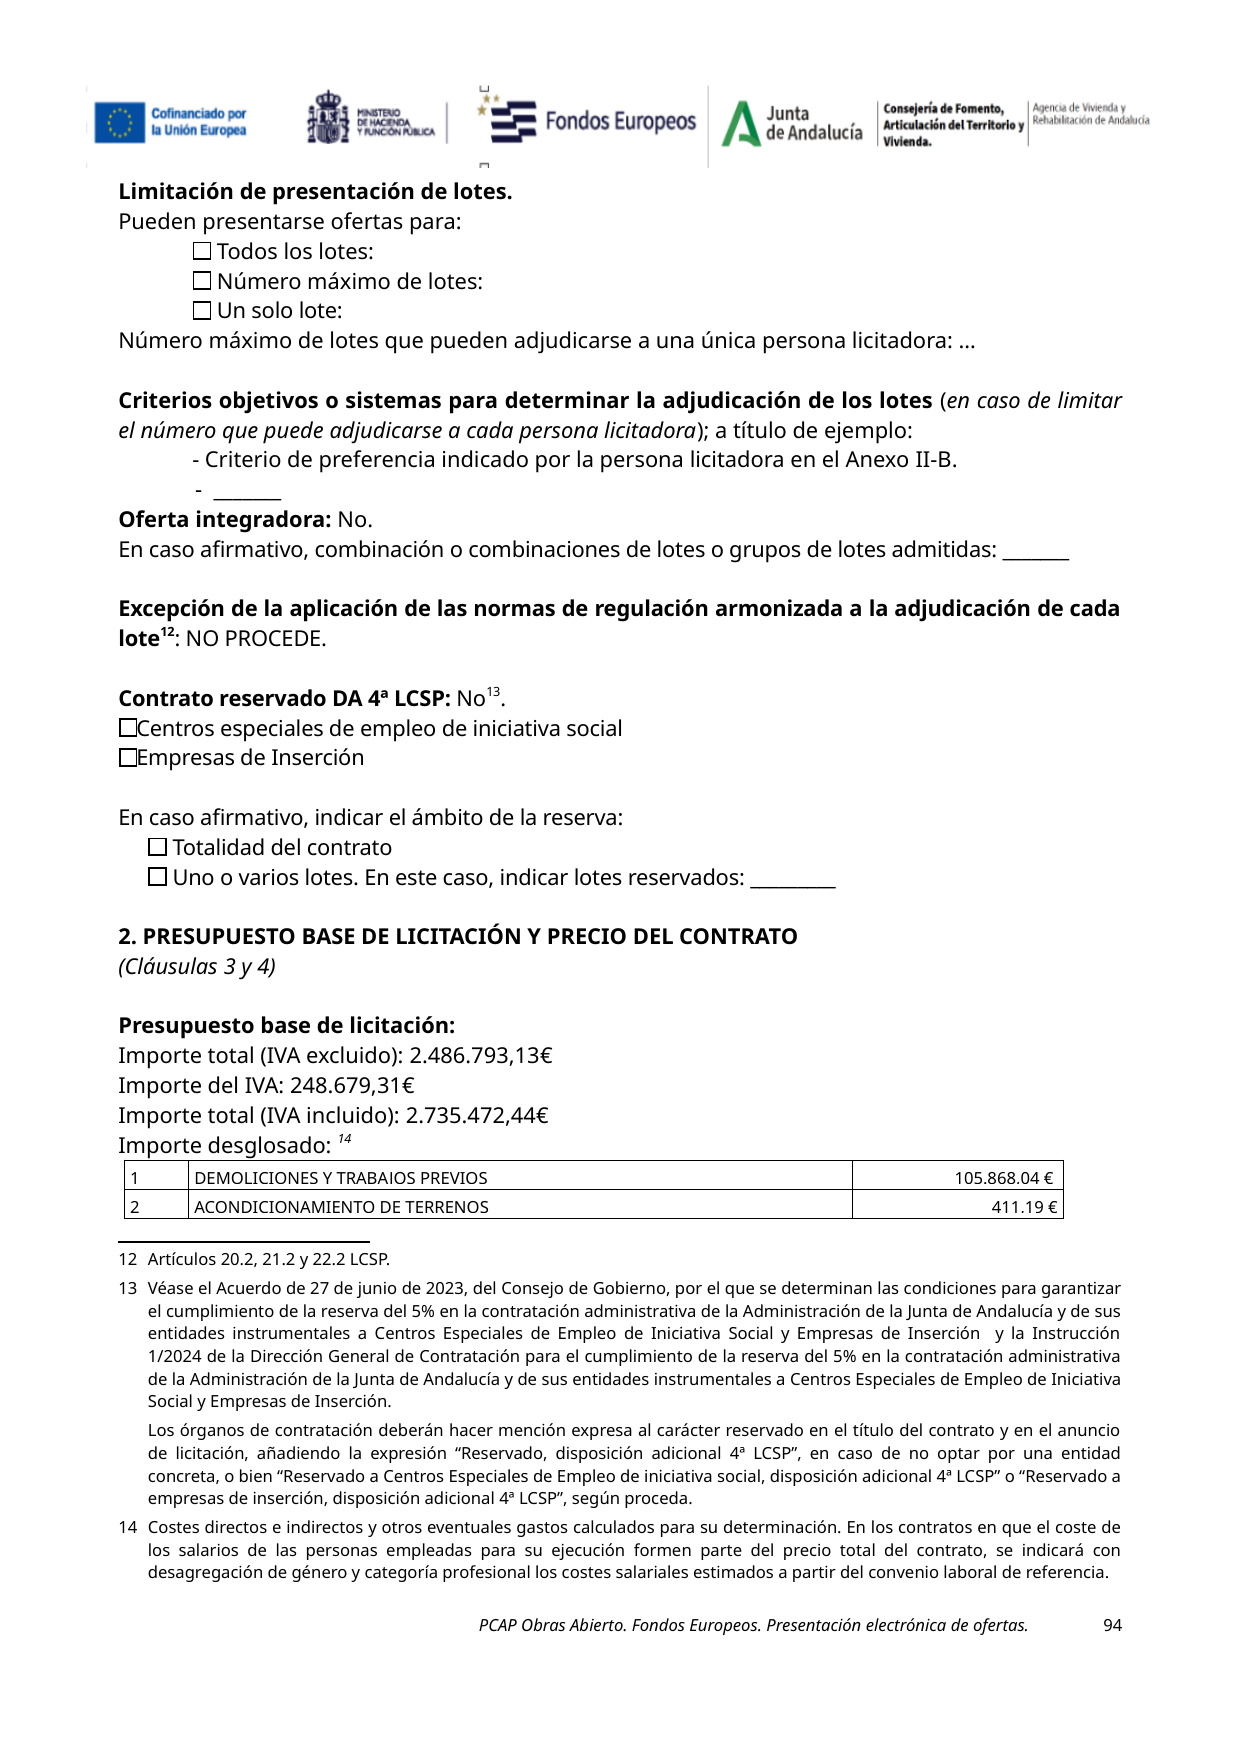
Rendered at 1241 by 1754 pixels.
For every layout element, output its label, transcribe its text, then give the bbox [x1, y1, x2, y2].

text 2. PRESUPUESTO BASE DE LICITACIÓN Y PRECIO DEL CONTRATO [118, 921, 1122, 951]
text Empresas de Inserción [118, 742, 1122, 772]
text Criterios objetivos o sistemas para determinar la adjudicación de los lotes (en caso de limitar el número que puede adjudicarse a cada persona licitadora); a título de ejemplo: [118, 385, 1122, 444]
text Limitación de presentación de lotes. [118, 176, 1122, 206]
table_cell 2 [125, 1190, 188, 1218]
text Totalidad del contrato [148, 832, 1122, 862]
text Número máximo de lotes que pueden adjudicarse a una única persona licitadora: … [118, 325, 1122, 355]
text Artículos 20.2, 21.2 y 22.2 LCSP. [118, 1248, 1122, 1271]
text Todos los lotes: [118, 236, 1122, 266]
table_cell 411,19 € [853, 1190, 1063, 1218]
table_header 105.868,04 € [853, 1161, 1063, 1189]
text Un solo lote: [118, 296, 1122, 325]
text Costes directos e indirectos y otros eventuales gastos calculados para su determinación. En los contratos en que el coste de los salarios de las personas empleadas para su ejecución formen parte del precio total del contrato, se indicará con desagregación de género y categoría profesional los costes salariales estimados a partir del convenio laboral de referencia. [118, 1516, 1122, 1584]
table_header 1 [125, 1161, 188, 1189]
text En caso afirmativo, indicar el ámbito de la reserva: [118, 802, 1122, 832]
text Uno o varios lotes. En este caso, indicar lotes reservados: _________ [148, 862, 1122, 891]
text Excepción de la aplicación de las normas de regulación armonizada a la adjudicación de cada lote: NO PROCEDE. [118, 593, 1122, 653]
table_header DEMOLICIONES Y TRABAJOS PREVIOS [189, 1161, 852, 1189]
picture [86, 81, 1164, 168]
text En caso afirmativo, combinación o combinaciones de lotes o grupos de lotes admitidas: _______ [118, 534, 1122, 564]
text Importe desglosado: [118, 1130, 1122, 1159]
text - Criterio de preferencia indicado por la persona licitadora en el Anexo II-B. [118, 444, 1122, 474]
text Oferta integradora: No. [118, 504, 1122, 534]
text Véase el Acuerdo de 27 de junio de 2023, del Consejo de Gobierno, por el que se determinan las condiciones para garantizar el cumplimiento de la reserva del 5% en la contratación administrativa de la Administración de la Junta de Andalucía y de sus entidades instrumentales a Centros Especiales de Empleo de Iniciativa Social y Empresas de Inserción y la Instrucción 1/2024 de la Dirección General de Contratación para el cumplimiento de la reserva del 5% en la contratación administrativa de la Administración de la Junta de Andalucía y de sus entidades instrumentales a Centros Especiales de Empleo de Iniciativa Social y Empresas de Inserción. [118, 1277, 1122, 1413]
text - _______ [118, 474, 1122, 504]
text Pueden presentarse ofertas para: [118, 206, 1122, 236]
text Número máximo de lotes: [118, 266, 1122, 296]
table_cell ACONDICIONAMIENTO DE TERRENOS [189, 1190, 852, 1218]
text Importe total (IVA excluido): 2.486.793,13€ [118, 1040, 1122, 1070]
text Contrato reservado DA 4ª LCSP: No. [118, 683, 1122, 713]
text Los órganos de contratación deberán hacer mención expresa al carácter reservado en el título del contrato y en el anuncio de licitación, añadiendo la expresión “Reservado, disposición adicional 4ª LCSP”, en caso de no optar por una entidad concreta, o bien “Reservado a Centros Especiales de Empleo de iniciativa social, disposición adicional 4ª LCSP” o “Reservado a empresas de inserción, disposición adicional 4ª LCSP”, según proceda. [118, 1419, 1122, 1509]
text Importe del IVA: 248.679,31€ [118, 1070, 1122, 1100]
text Importe total (IVA incluido): 2.735.472,44€ [118, 1100, 1122, 1130]
text (Cláusulas 3 y 4) [118, 951, 1122, 981]
text Presupuesto base de licitación: [118, 1011, 1122, 1040]
text Centros especiales de empleo de iniciativa social [118, 713, 1122, 742]
